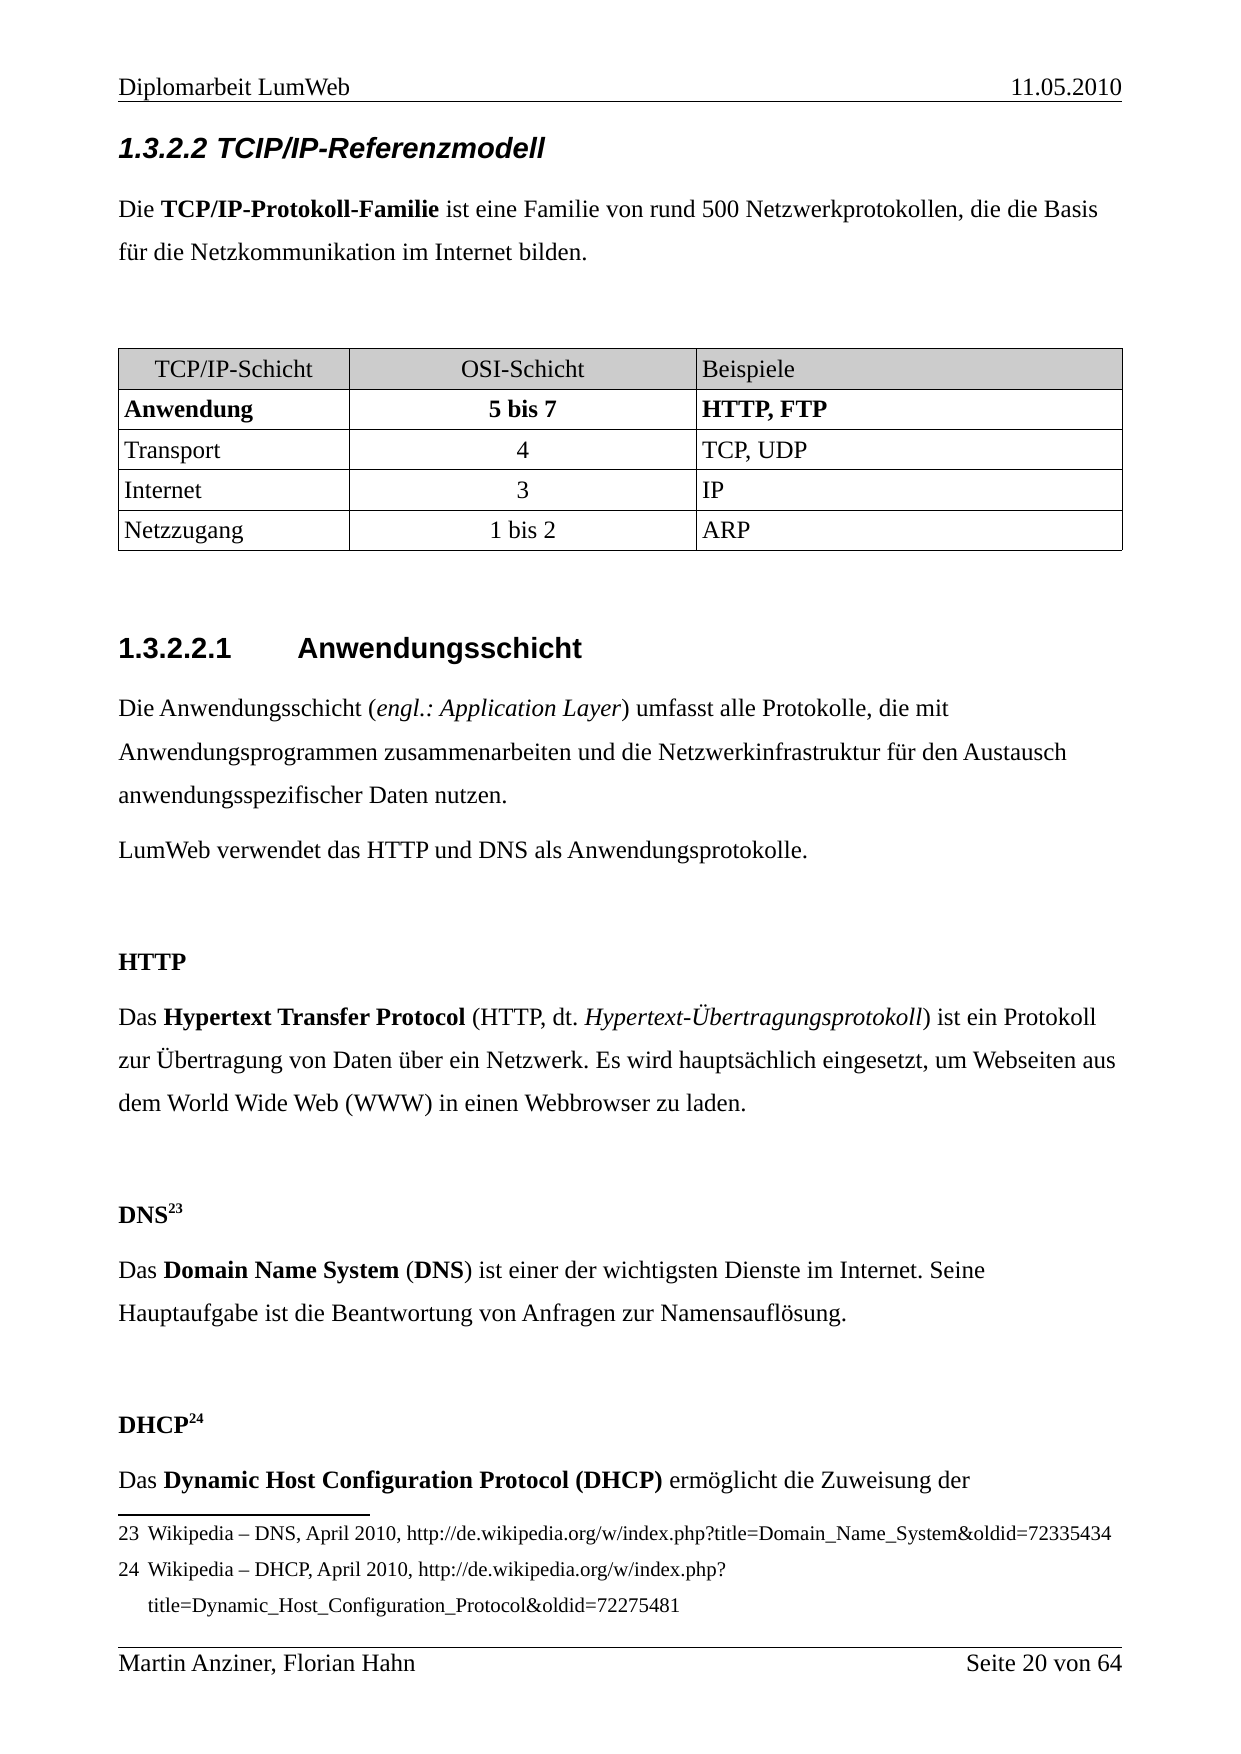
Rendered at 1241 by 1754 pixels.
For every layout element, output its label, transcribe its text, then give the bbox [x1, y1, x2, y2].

text LumWeb verwendet das HTTP und DNS als Anwendungsprotokolle. [118, 835, 1122, 864]
table_cell IP [697, 470, 1122, 509]
text Die Anwendungsschicht (engl.: Application Layer) umfasst alle Protokolle, die mit Anwendungsprogrammen zusammenarbeiten und die Netzwerkinfrastruktur für den Austausch anwendungsspezifischer Daten nutzen. [118, 693, 1122, 808]
table_cell 4 [350, 430, 696, 469]
table_header OSI-Schicht [350, 349, 696, 389]
table_cell 1 bis 2 [350, 511, 696, 550]
text DNS [118, 1200, 1122, 1228]
table_cell HTTP, FTP [697, 390, 1122, 429]
subtitle TCIP/IP-Referenzmodell [118, 131, 1122, 165]
text DHCP [118, 1410, 1122, 1438]
table_cell Transport [119, 430, 349, 469]
table_cell 5 bis 7 [350, 390, 696, 429]
text Die TCP/IP-Protokoll-Familie ist eine Familie von rund 500 Netzwerkprotokollen, die die Basis für die Netzkommunikation im Internet bilden. [118, 194, 1122, 266]
table_header Beispiele [697, 349, 1122, 389]
table_cell Anwendung [119, 390, 349, 429]
text Das Domain Name System (DNS) ist einer der wichtigsten Dienste im Internet. Seine Hauptaufgabe ist die Beantwortung von Anfragen zur Namensauflösung. [118, 1255, 1122, 1327]
table_cell Netzzugang [119, 511, 349, 550]
text Das Hypertext Transfer Protocol (HTTP, dt. Hypertext-Übertragungsprotokoll) ist ein Protokoll zur Übertragung von Daten über ein Netzwerk. Es wird hauptsächlich eingesetzt, um Webseiten aus dem World Wide Web (WWW) in einen Webbrowser zu laden. [118, 1002, 1122, 1117]
table_cell TCP, UDP [697, 430, 1122, 469]
text HTTP [118, 947, 1122, 975]
text Das Dynamic Host Configuration Protocol (DHCP) ermöglicht die Zuweisung der [118, 1465, 1122, 1494]
subtitle Anwendungsschicht [118, 631, 1122, 664]
table_cell ARP [697, 511, 1122, 550]
table_cell Internet [119, 470, 349, 509]
text Wikipedia – DNS, April 2010, http://de.wikipedia.org/w/index.php?title=Domain_Name_System&oldid=72335434 [118, 1521, 1122, 1545]
table_header TCP/IP-Schicht [119, 349, 349, 389]
table_cell 3 [350, 470, 696, 509]
text Wikipedia – DHCP, April 2010, http://de.wikipedia.org/w/index.php?title=Dynamic_Host_Configuration_Protocol&oldid=72275481 [118, 1557, 1122, 1617]
